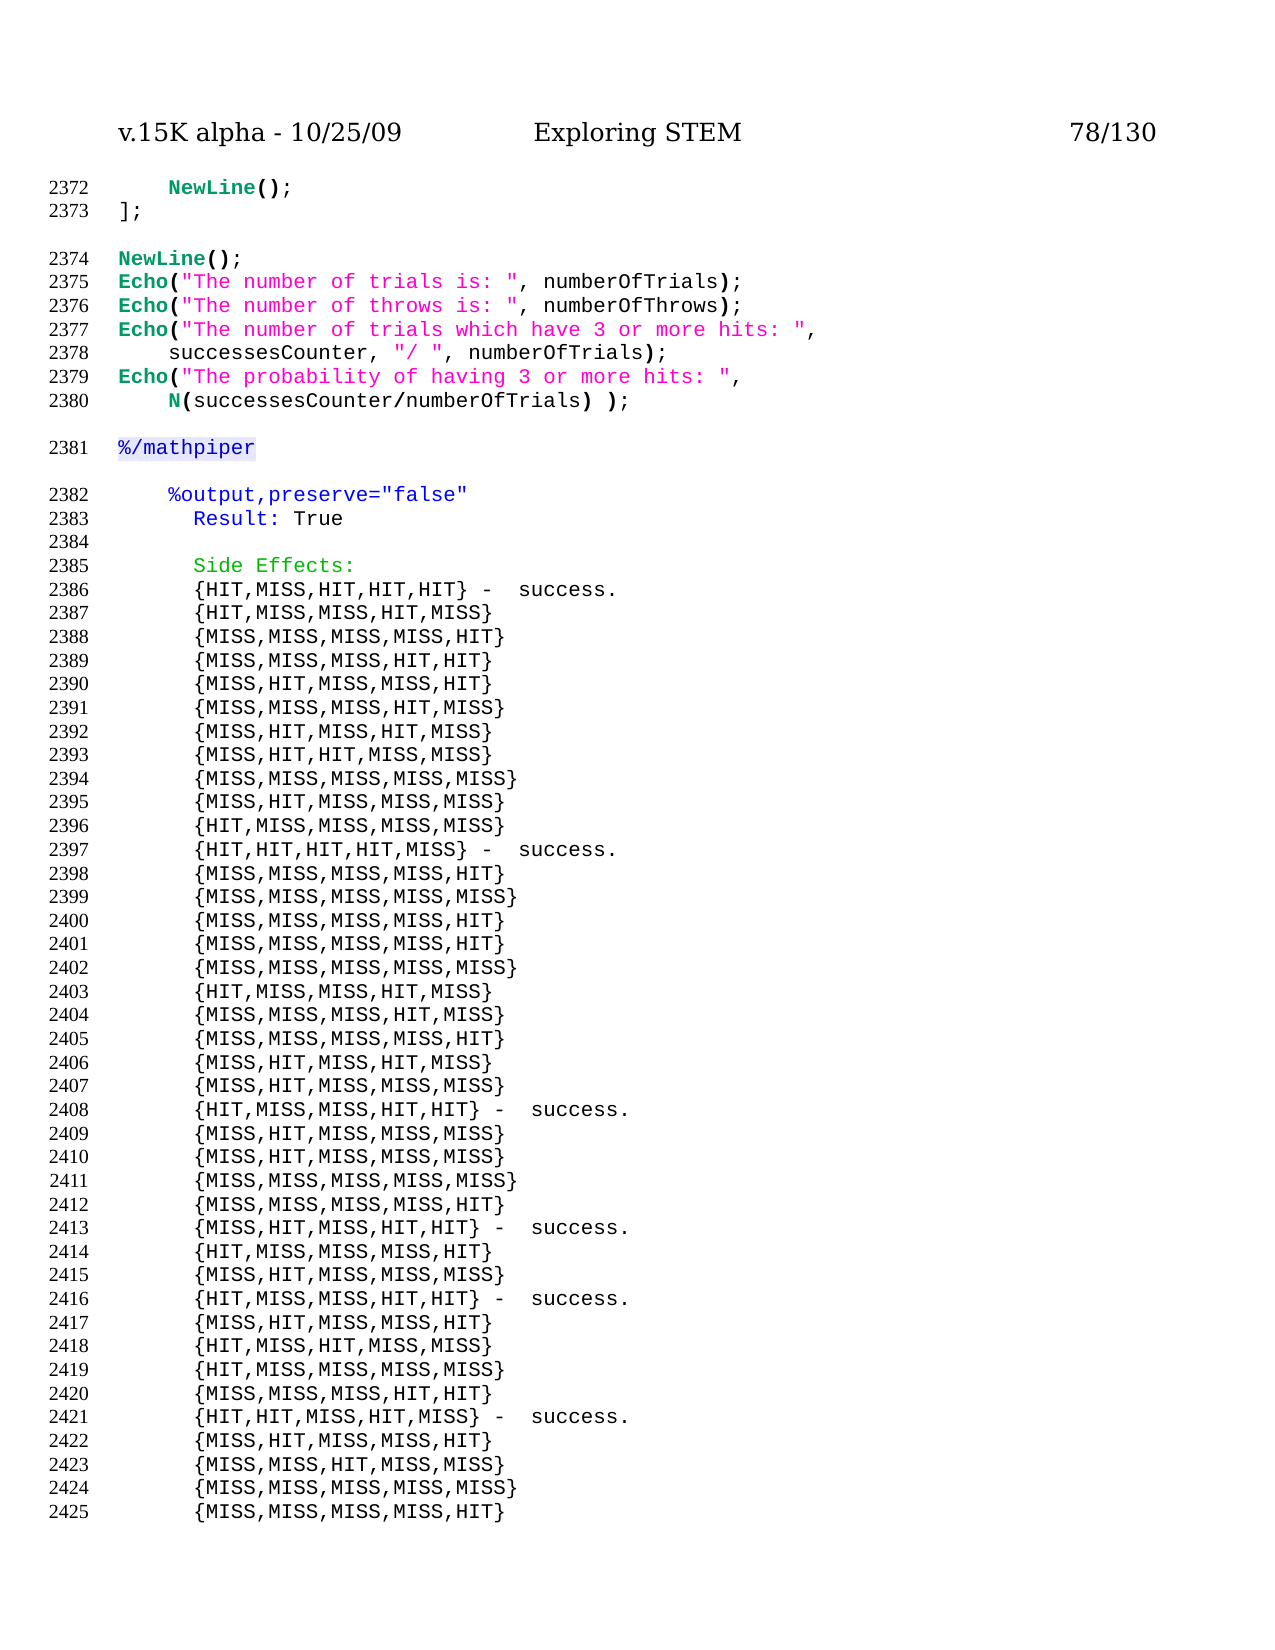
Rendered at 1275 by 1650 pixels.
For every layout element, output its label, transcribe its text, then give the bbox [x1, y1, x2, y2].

text {MISS,MISS,HIT,MISS,MISS} [118, 1454, 1157, 1477]
text {MISS,HIT,MISS,MISS,MISS} [118, 1075, 1157, 1099]
text Result: True [118, 508, 1157, 531]
text %/mathpiper [118, 437, 1157, 461]
text {MISS,HIT,HIT,MISS,MISS} [118, 744, 1157, 768]
text {MISS,MISS,MISS,HIT,HIT} [118, 650, 1157, 673]
text {MISS,MISS,MISS,MISS,HIT} [118, 1501, 1157, 1524]
text {MISS,HIT,MISS,HIT,MISS} [118, 721, 1157, 744]
text {MISS,MISS,MISS,MISS,MISS} [118, 1477, 1157, 1501]
text {HIT,MISS,MISS,MISS,HIT} [118, 1241, 1157, 1264]
text {HIT,MISS,MISS,HIT,HIT} - success. [118, 1288, 1157, 1312]
text {MISS,MISS,MISS,MISS,HIT} [118, 626, 1157, 650]
text {HIT,HIT,MISS,HIT,MISS} - success. [118, 1406, 1157, 1430]
text {MISS,HIT,MISS,MISS,HIT} [118, 1430, 1157, 1454]
text {MISS,MISS,MISS,HIT,MISS} [118, 697, 1157, 721]
text {MISS,MISS,MISS,HIT,HIT} [118, 1383, 1157, 1406]
text {HIT,HIT,HIT,HIT,MISS} - success. [118, 839, 1157, 862]
text {MISS,HIT,MISS,MISS,MISS} [118, 1123, 1157, 1146]
text NewLine(); [118, 248, 1157, 271]
text {MISS,MISS,MISS,MISS,MISS} [118, 1170, 1157, 1193]
text {MISS,HIT,MISS,MISS,MISS} [118, 1146, 1157, 1170]
text Echo("The number of trials is: ", numberOfTrials); [118, 271, 1157, 295]
text {MISS,HIT,MISS,MISS,HIT} [118, 673, 1157, 697]
text {MISS,HIT,MISS,MISS,MISS} [118, 1264, 1157, 1288]
text successesCounter, "/ ", numberOfTrials); [118, 342, 1157, 366]
text {MISS,MISS,MISS,MISS,HIT} [118, 862, 1157, 886]
text Echo("The number of throws is: ", numberOfThrows); [118, 295, 1157, 319]
text {MISS,MISS,MISS,MISS,MISS} [118, 957, 1157, 981]
text {MISS,MISS,MISS,MISS,HIT} [118, 933, 1157, 957]
text {MISS,HIT,MISS,MISS,MISS} [118, 792, 1157, 815]
text {MISS,MISS,MISS,MISS,HIT} [118, 1193, 1157, 1217]
text Side Effects: [118, 555, 1157, 579]
text {HIT,MISS,MISS,HIT,MISS} [118, 602, 1157, 626]
text {MISS,MISS,MISS,MISS,MISS} [118, 886, 1157, 910]
text {MISS,MISS,MISS,HIT,MISS} [118, 1004, 1157, 1028]
text {HIT,MISS,HIT,MISS,MISS} [118, 1335, 1157, 1359]
text {HIT,MISS,MISS,MISS,MISS} [118, 815, 1157, 839]
text Echo("The number of trials which have 3 or more hits: ", [118, 319, 1157, 342]
text {MISS,MISS,MISS,MISS,HIT} [118, 910, 1157, 933]
text {MISS,HIT,MISS,HIT,HIT} - success. [118, 1217, 1157, 1241]
text {MISS,MISS,MISS,MISS,HIT} [118, 1028, 1157, 1052]
text ]; [118, 200, 1157, 224]
text {HIT,MISS,MISS,HIT,MISS} [118, 981, 1157, 1004]
text {MISS,HIT,MISS,MISS,HIT} [118, 1312, 1157, 1335]
text %output,preserve="false" [118, 484, 1157, 508]
text NewLine(); [118, 177, 1157, 200]
text N(successesCounter/numberOfTrials) ); [118, 389, 1157, 413]
text {MISS,MISS,MISS,MISS,MISS} [118, 768, 1157, 792]
text {HIT,MISS,HIT,HIT,HIT} - success. [118, 579, 1157, 602]
text Echo("The probability of having 3 or more hits: ", [118, 366, 1157, 389]
text {HIT,MISS,MISS,MISS,MISS} [118, 1359, 1157, 1383]
text {MISS,HIT,MISS,HIT,MISS} [118, 1052, 1157, 1075]
text {HIT,MISS,MISS,HIT,HIT} - success. [118, 1099, 1157, 1123]
